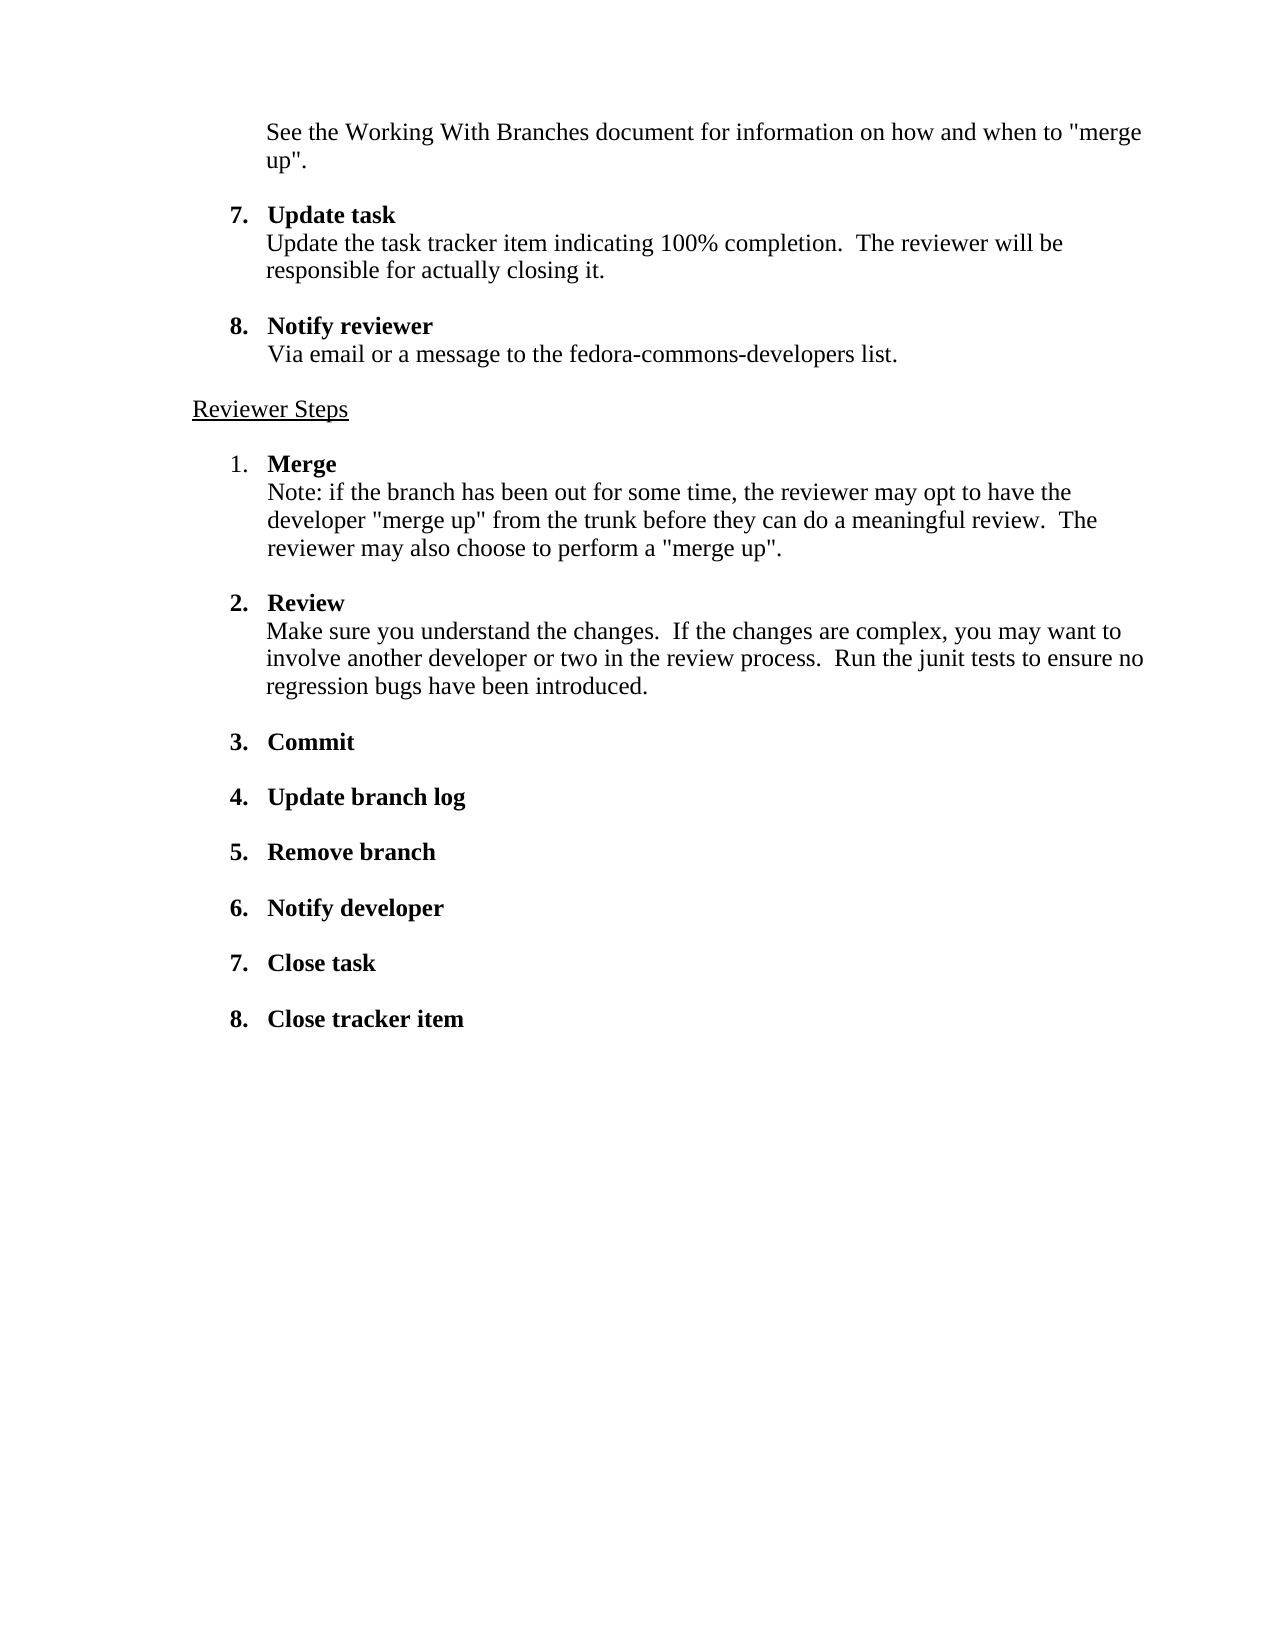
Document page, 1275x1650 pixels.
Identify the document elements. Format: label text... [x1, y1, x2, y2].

list Via email or a message to the fedora-commons-developers list. [229, 340, 1157, 367]
list Close tracker item [229, 1005, 1157, 1032]
text Reviewer Steps [192, 395, 1157, 423]
list Commit [229, 728, 1157, 755]
list Update task [229, 201, 1157, 229]
list Update branch log [229, 783, 1157, 811]
list Close task [229, 949, 1157, 977]
list Remove branch [229, 838, 1157, 866]
list Merge Note: if the branch has been out for some time, the reviewer may opt to have the developer "merge up" from the trunk before they can do a meaningful review. The reviewer may also choose to perform a "merge up". [229, 451, 1157, 561]
list Notify developer [229, 894, 1157, 922]
list Review [229, 589, 1157, 617]
text Make sure you understand the changes. If the changes are complex, you may want to involve another developer or two in the review process. Run the junit tests to ensure no regression bugs have been introduced. [266, 617, 1157, 700]
text Update the task tracker item indicating 100% completion. The reviewer will be responsible for actually closing it. [266, 229, 1157, 284]
text See the Working With Branches document for information on how and when to "merge up". [266, 118, 1157, 173]
list Notify reviewer [229, 312, 1157, 340]
